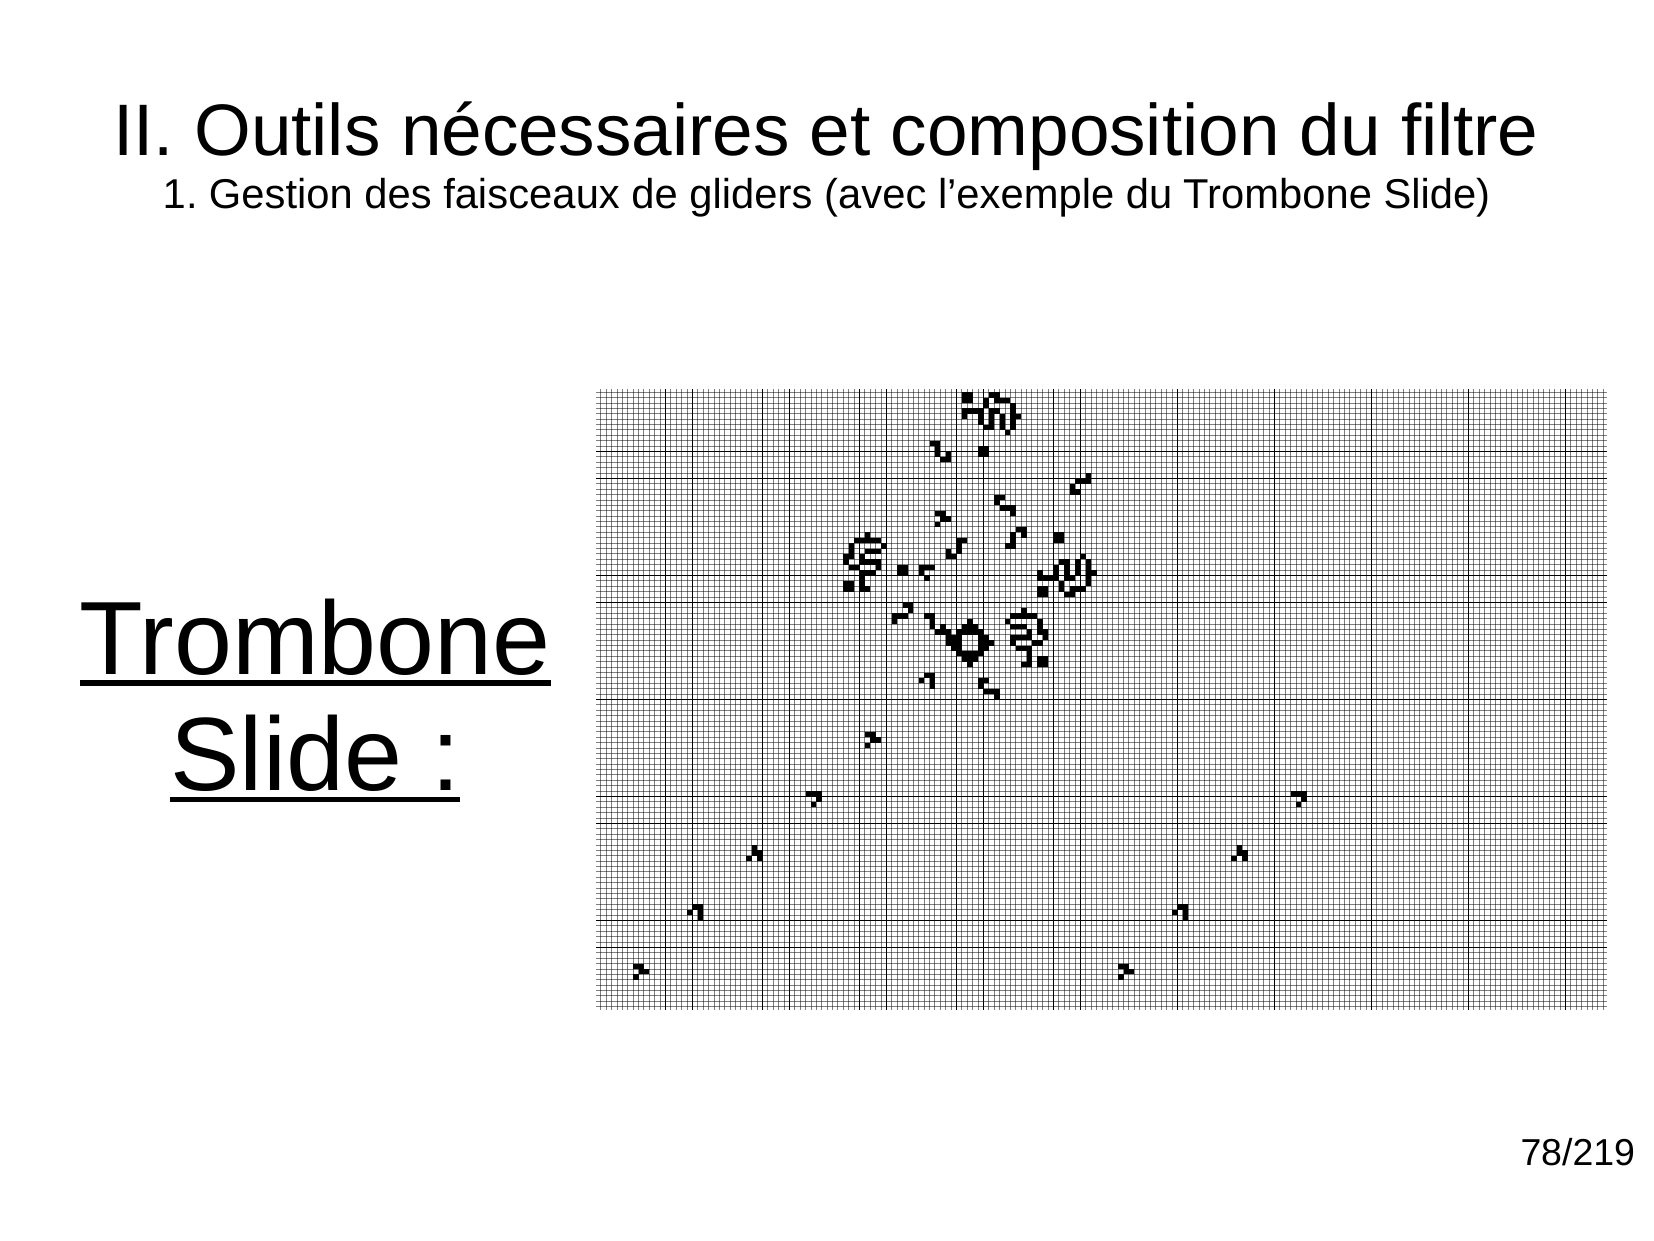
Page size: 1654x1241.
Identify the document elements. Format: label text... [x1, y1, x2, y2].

title II. Outils nécessaires et composition du filtre 1. Gestion des faisceaux de gliders (avec l’exemple du Trombone Slide) [82, 49, 1571, 257]
picture [596, 389, 1607, 1010]
text_box <number>/219 [1505, 1124, 1654, 1182]
text_box Trombone Slide : [65, 572, 566, 821]
